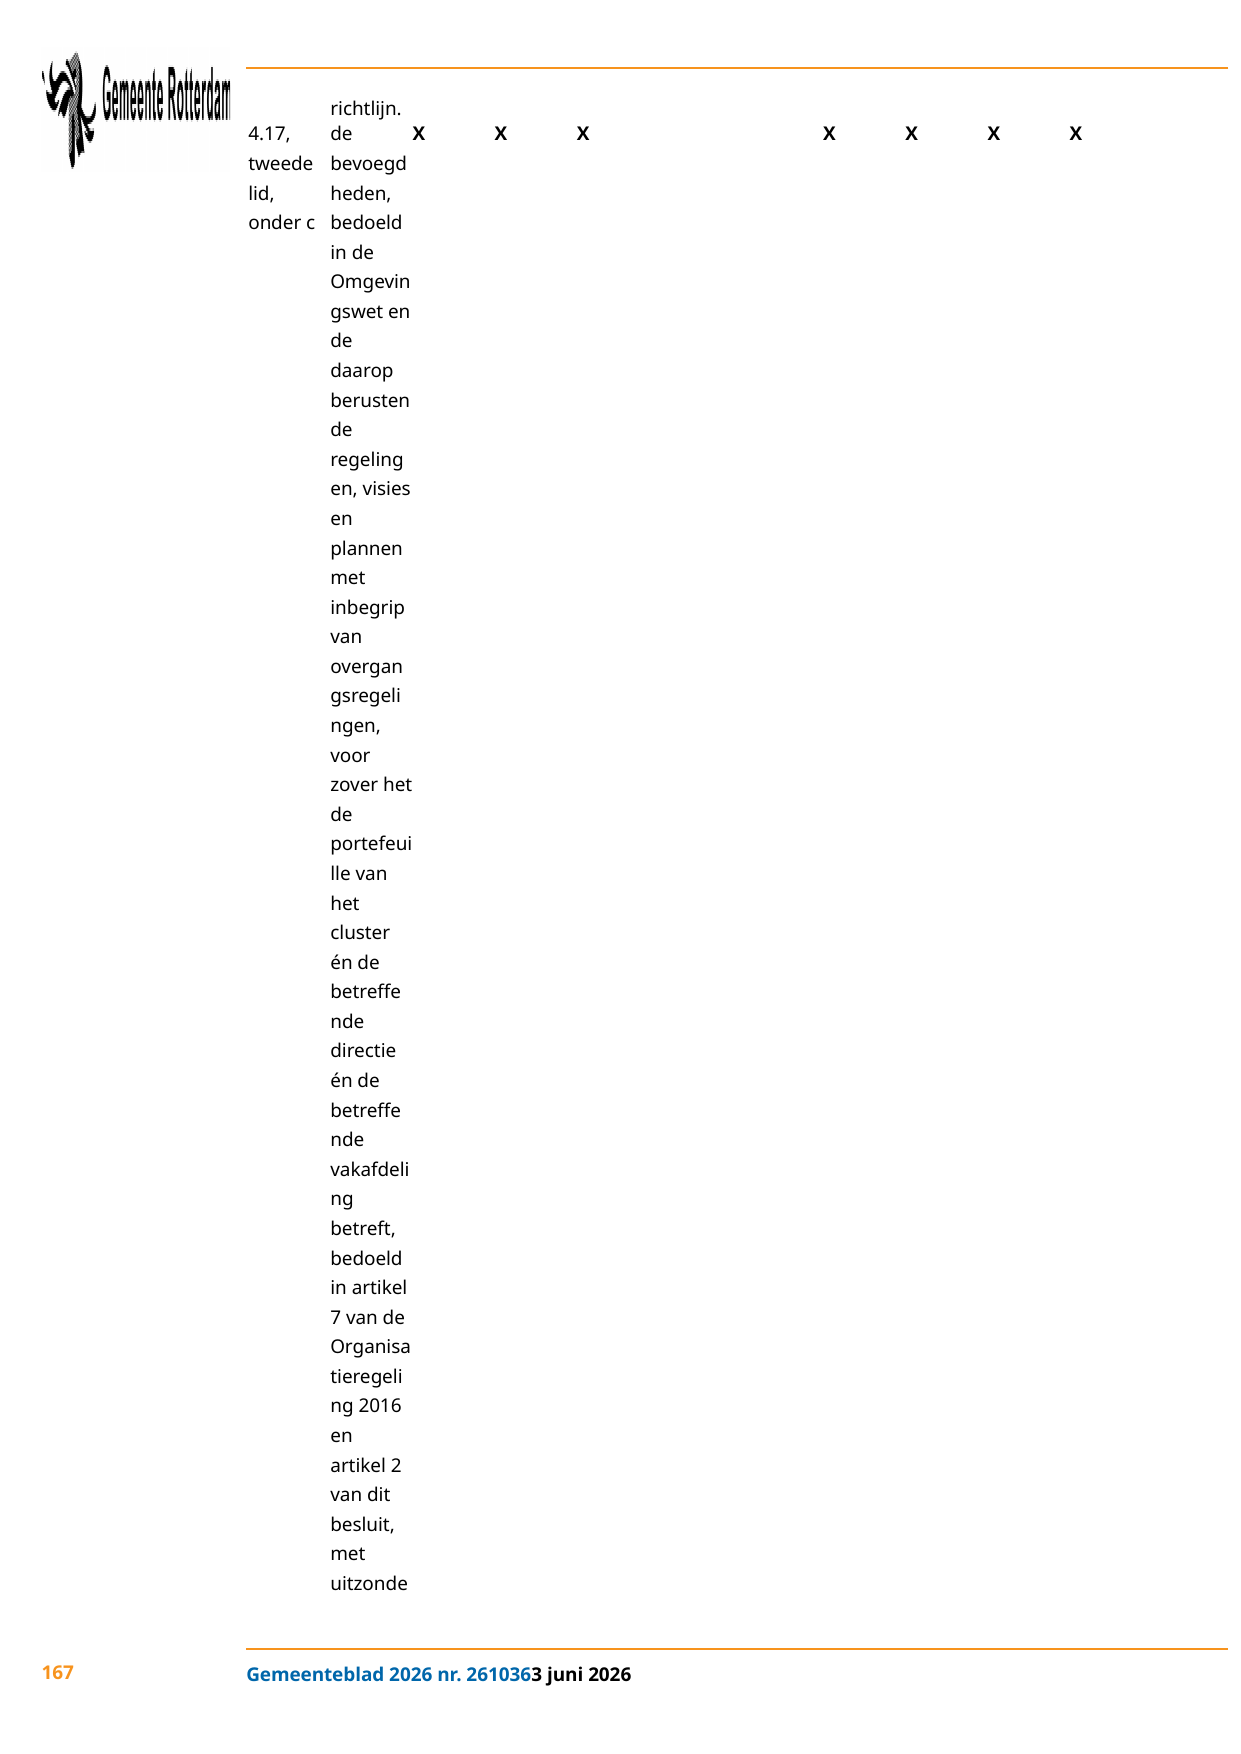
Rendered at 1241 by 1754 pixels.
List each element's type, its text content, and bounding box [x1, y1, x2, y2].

table_cell X [823, 121, 905, 1596]
table_cell [1069, 95, 1152, 121]
table_cell de bevoegdheden, bedoeld in de Omgevingswet en de daarop berustende regelingen, visies en plannen met inbegrip van overgangsregelingen, voor zover het de portefeuille van het cluster én de betreffende directie én de betreffende vakafdeling betreft, bedoeld in artikel 7 van de Organisatieregeling 2016 en artikel 2 van dit besluit, met uitzonde [330, 121, 412, 1596]
table_cell X [905, 121, 987, 1596]
table_cell X [1069, 121, 1152, 1596]
table_cell [823, 95, 905, 121]
table_cell [577, 95, 741, 121]
table_cell [412, 95, 494, 121]
table_cell [494, 95, 577, 121]
table_cell X [577, 121, 741, 1596]
table_cell [905, 95, 987, 121]
table_cell X [412, 121, 494, 1596]
table_cell [741, 95, 823, 121]
table_cell 4.17, tweede lid, onder c [248, 121, 330, 1596]
table_cell richtlijn. [330, 95, 412, 121]
table_cell [248, 95, 330, 121]
picture [41, 47, 231, 172]
table_cell [741, 121, 823, 1596]
table_cell X [494, 121, 577, 1596]
table_cell X [987, 121, 1069, 1596]
table_cell [987, 95, 1069, 121]
